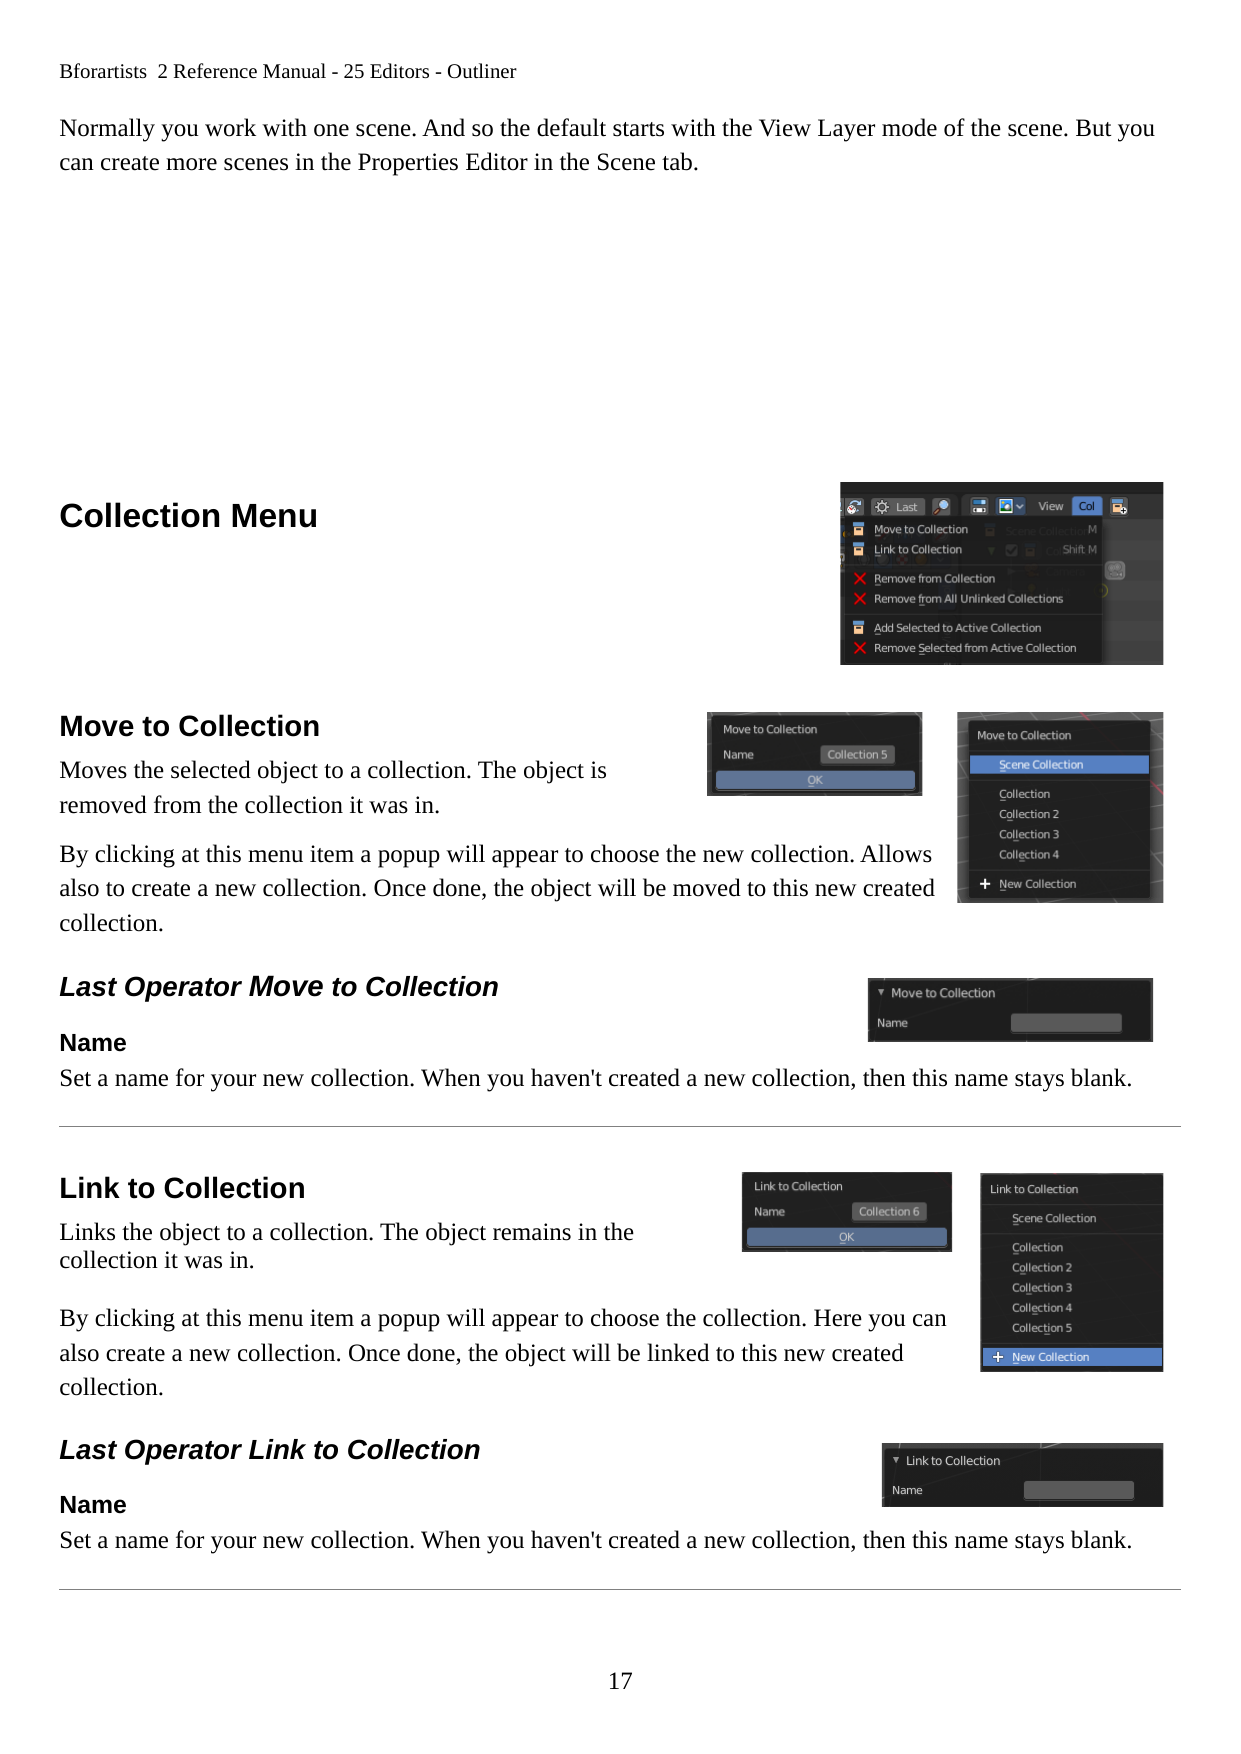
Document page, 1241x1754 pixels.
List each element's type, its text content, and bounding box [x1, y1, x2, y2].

subtitle Name [59, 1028, 1181, 1057]
picture [840, 482, 1164, 665]
text Set a name for your new collection. When you haven't created a new collection, then this name stays blank. [59, 1525, 1181, 1554]
subtitle Last Operator Move to Collection [59, 969, 1181, 1003]
picture [867, 978, 1154, 1042]
subtitle Name [59, 1491, 1181, 1519]
text Moves the selected object to a collection. The object is removed from the collection it was in. [59, 755, 957, 818]
subtitle Collection Menu [59, 496, 840, 535]
picture [881, 1443, 1164, 1507]
subtitle [1164, 496, 1181, 535]
text Links the object to a collection. The object remains in the collection it was in. [59, 1217, 980, 1274]
picture [957, 712, 1164, 903]
subtitle Last Operator Link to Collection [59, 1434, 1181, 1466]
picture [741, 1172, 953, 1252]
text By clicking at this menu item a popup will appear to choose the new collection. Allows also to create a new collection. Once done, the object will be moved to this new created collection. [59, 839, 1181, 936]
subtitle Link to Collection [59, 1171, 1181, 1204]
text Normally you work with one scene. And so the default starts with the View Layer mode of the scene. But you can create more scenes in the Properties Editor in the Scene tab. [59, 113, 1181, 176]
picture [980, 1173, 1164, 1372]
picture [707, 712, 923, 796]
subtitle Move to Collection [59, 709, 1181, 743]
text Set a name for your new collection. When you haven't created a new collection, then this name stays blank. [59, 1063, 1181, 1092]
text By clicking at this menu item a popup will appear to choose the collection. Here you can also create a new collection. Once done, the object will be linked to this new created collection. [59, 1303, 1181, 1401]
